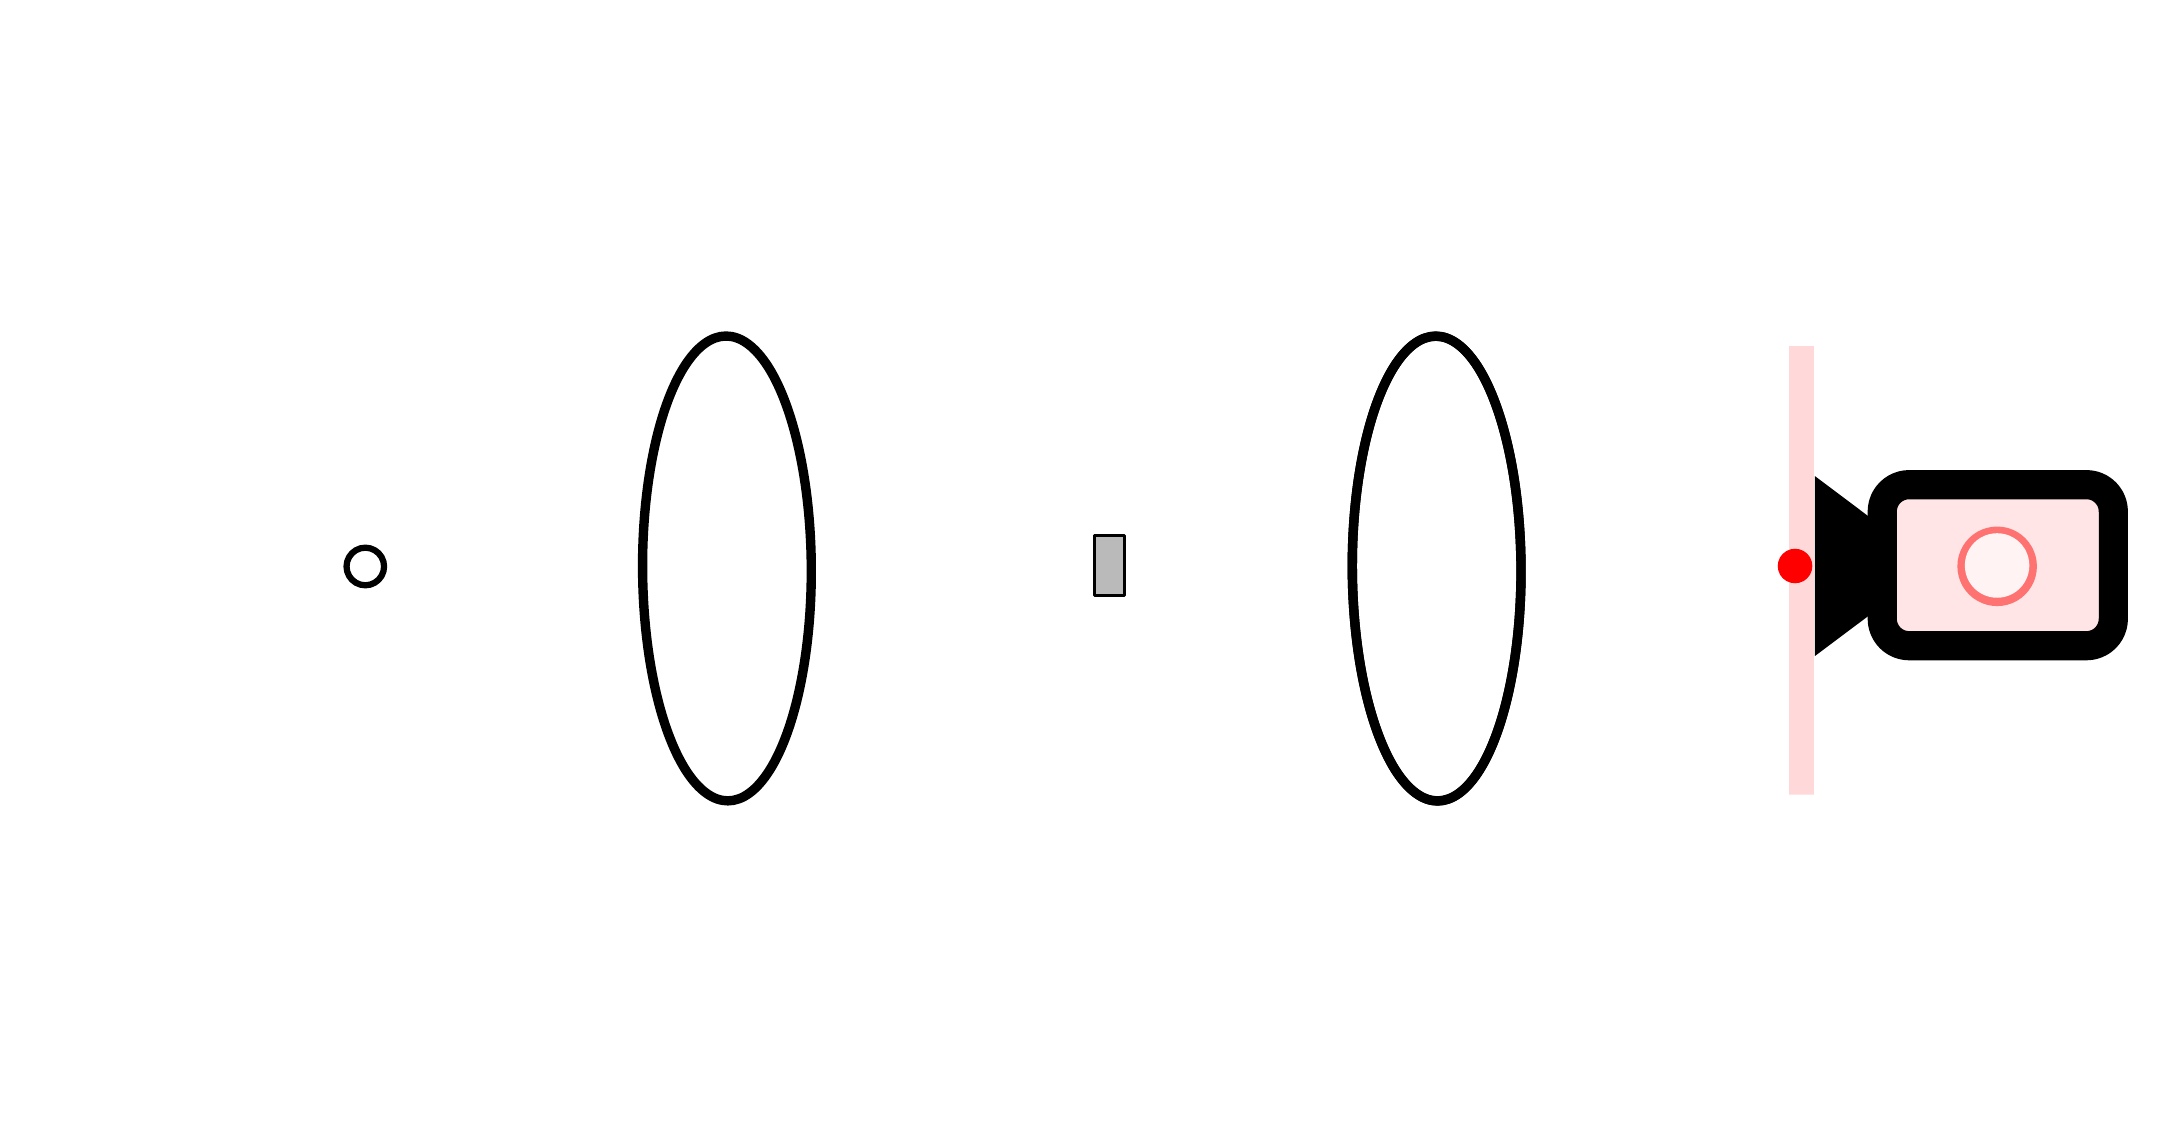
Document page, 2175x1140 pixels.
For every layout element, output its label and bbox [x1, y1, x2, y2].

text_box [1814, 476, 1875, 657]
text_box [1094, 535, 1125, 596]
text_box [1777, 549, 1789, 583]
text_box [1882, 484, 2114, 646]
text_box [642, 336, 812, 801]
text_box [1357, 341, 1516, 796]
